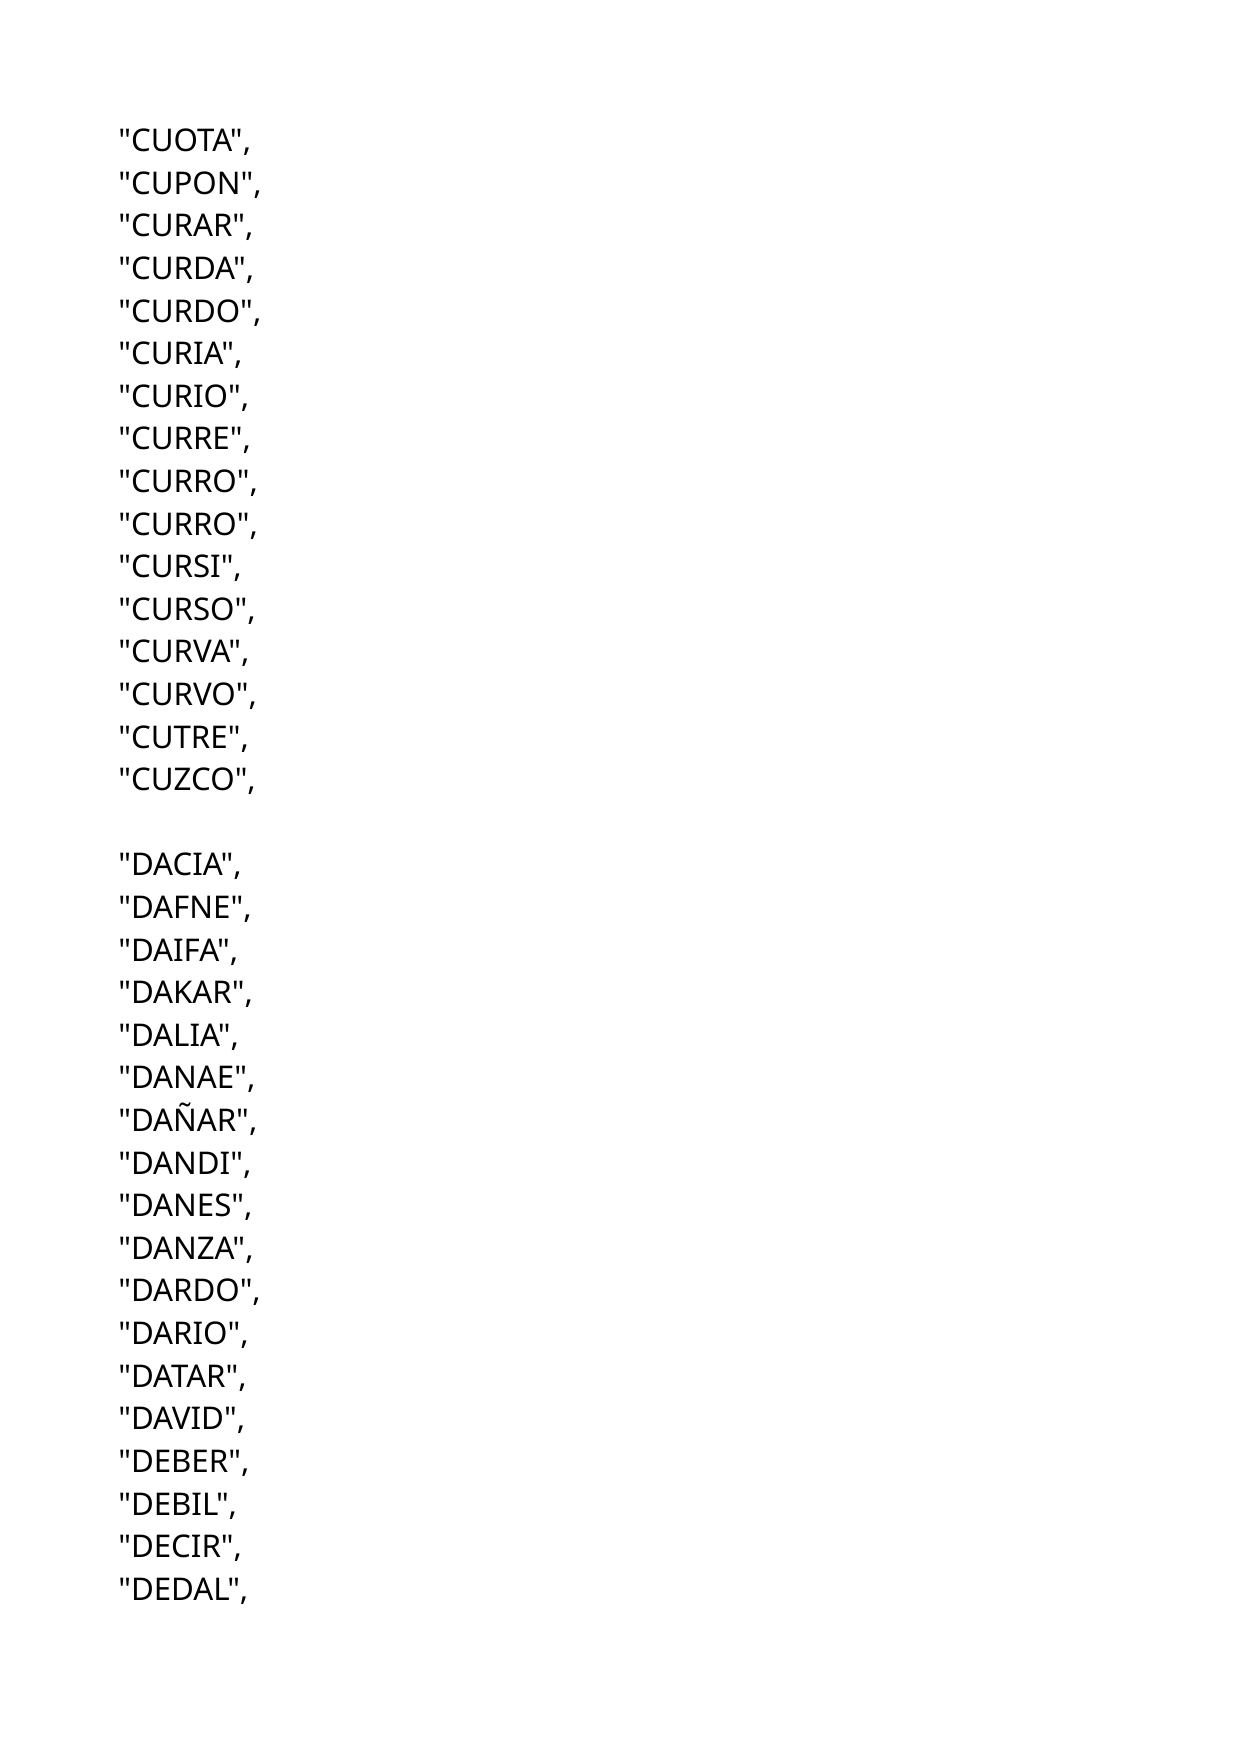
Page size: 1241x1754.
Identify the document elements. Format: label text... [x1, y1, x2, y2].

text "DAFNE", [118, 885, 1122, 928]
text "DAVID", [118, 1396, 1122, 1439]
text "CURSI", [118, 544, 1122, 587]
text "CURDO", [118, 288, 1122, 331]
text "CURSO", [118, 587, 1122, 629]
text "DANAE", [118, 1055, 1122, 1098]
text "DANDI", [118, 1141, 1122, 1183]
text "CURDA", [118, 246, 1122, 288]
text "CUOTA", [118, 118, 1122, 161]
text "CURAR", [118, 203, 1122, 246]
text "CURIA", [118, 331, 1122, 374]
text "DECIR", [118, 1524, 1122, 1567]
text "DACIA", [118, 842, 1122, 885]
text "CUZCO", [118, 757, 1122, 800]
text "DAIFA", [118, 928, 1122, 970]
text "DARDO", [118, 1268, 1122, 1311]
text "CURVA", [118, 629, 1122, 672]
text "DANZA", [118, 1226, 1122, 1268]
text "CURVO", [118, 672, 1122, 714]
text "CURIO", [118, 374, 1122, 416]
text "CUTRE", [118, 714, 1122, 757]
text "DARIO", [118, 1311, 1122, 1354]
text "DEBIL", [118, 1481, 1122, 1524]
text "DALIA", [118, 1013, 1122, 1055]
text "DAKAR", [118, 970, 1122, 1013]
text "DATAR", [118, 1354, 1122, 1396]
text "CUPON", [118, 161, 1122, 203]
text "CURRO", [118, 502, 1122, 544]
text "CURRO", [118, 459, 1122, 502]
text "DEDAL", [118, 1567, 1122, 1609]
text "CURRE", [118, 416, 1122, 459]
text "DANES", [118, 1183, 1122, 1226]
text "DAÑAR", [118, 1098, 1122, 1141]
text "DEBER", [118, 1439, 1122, 1481]
